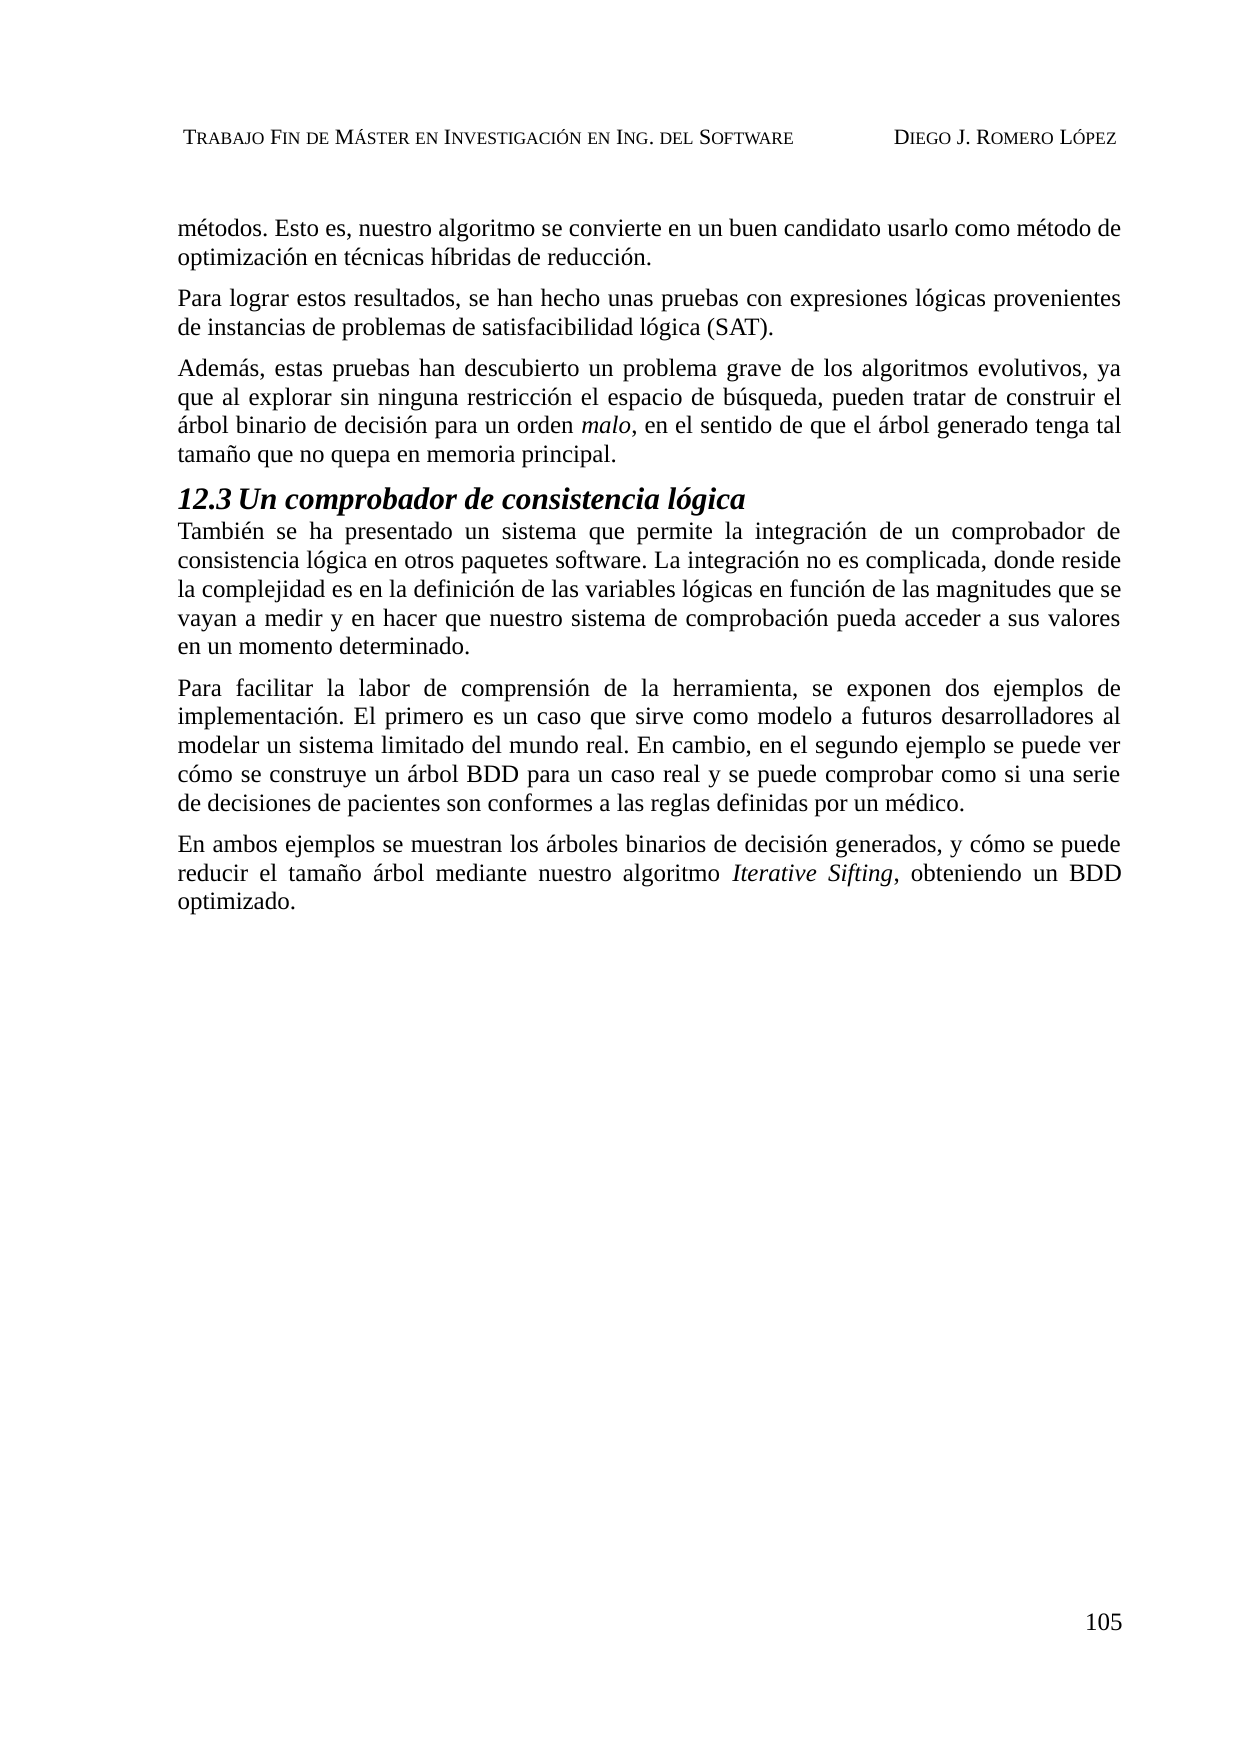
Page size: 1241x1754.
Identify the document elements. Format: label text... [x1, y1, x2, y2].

text En ambos ejemplos se muestran los árboles binarios de decisión generados, y cómo se puede reducir el tamaño árbol mediante nuestro algoritmo Iterative Sifting, obteniendo un BDD optimizado. [177, 829, 1122, 915]
text Además, estas pruebas han descubierto un problema grave de los algoritmos evolutivos, ya que al explorar sin ninguna restricción el espacio de búsqueda, pueden tratar de construir el árbol binario de decisión para un orden malo, en el sentido de que el árbol generado tenga tal tamaño que no quepa en memoria principal. [177, 353, 1122, 468]
text También se ha presentado un sistema que permite la integración de un comprobador de consistencia lógica en otros paquetes software. La integración no es complicada, donde reside la complejidad es en la definición de las variables lógicas en función de las magnitudes que se vayan a medir y en hacer que nuestro sistema de comprobación pueda acceder a sus valores en un momento determinado. [177, 516, 1122, 660]
text Para lograr estos resultados, se han hecho unas pruebas con expresiones lógicas provenientes de instancias de problemas de satisfacibilidad lógica (SAT). [177, 283, 1122, 341]
text Para facilitar la labor de comprensión de la herramienta, se exponen dos ejemplos de implementación. El primero es un caso que sirve como modelo a futuros desarrolladores al modelar un sistema limitado del mundo real. En cambio, en el segundo ejemplo se puede ver cómo se construye un árbol BDD para un caso real y se puede comprobar como si una serie de decisiones de pacientes son conformes a las reglas definidas por un médico. [177, 673, 1122, 816]
subtitle Un comprobador de consistencia lógica [177, 481, 1122, 516]
text métodos. Esto es, nuestro algoritmo se convierte en un buen candidato usarlo como método de optimización en técnicas híbridas de reducción. [177, 213, 1122, 271]
